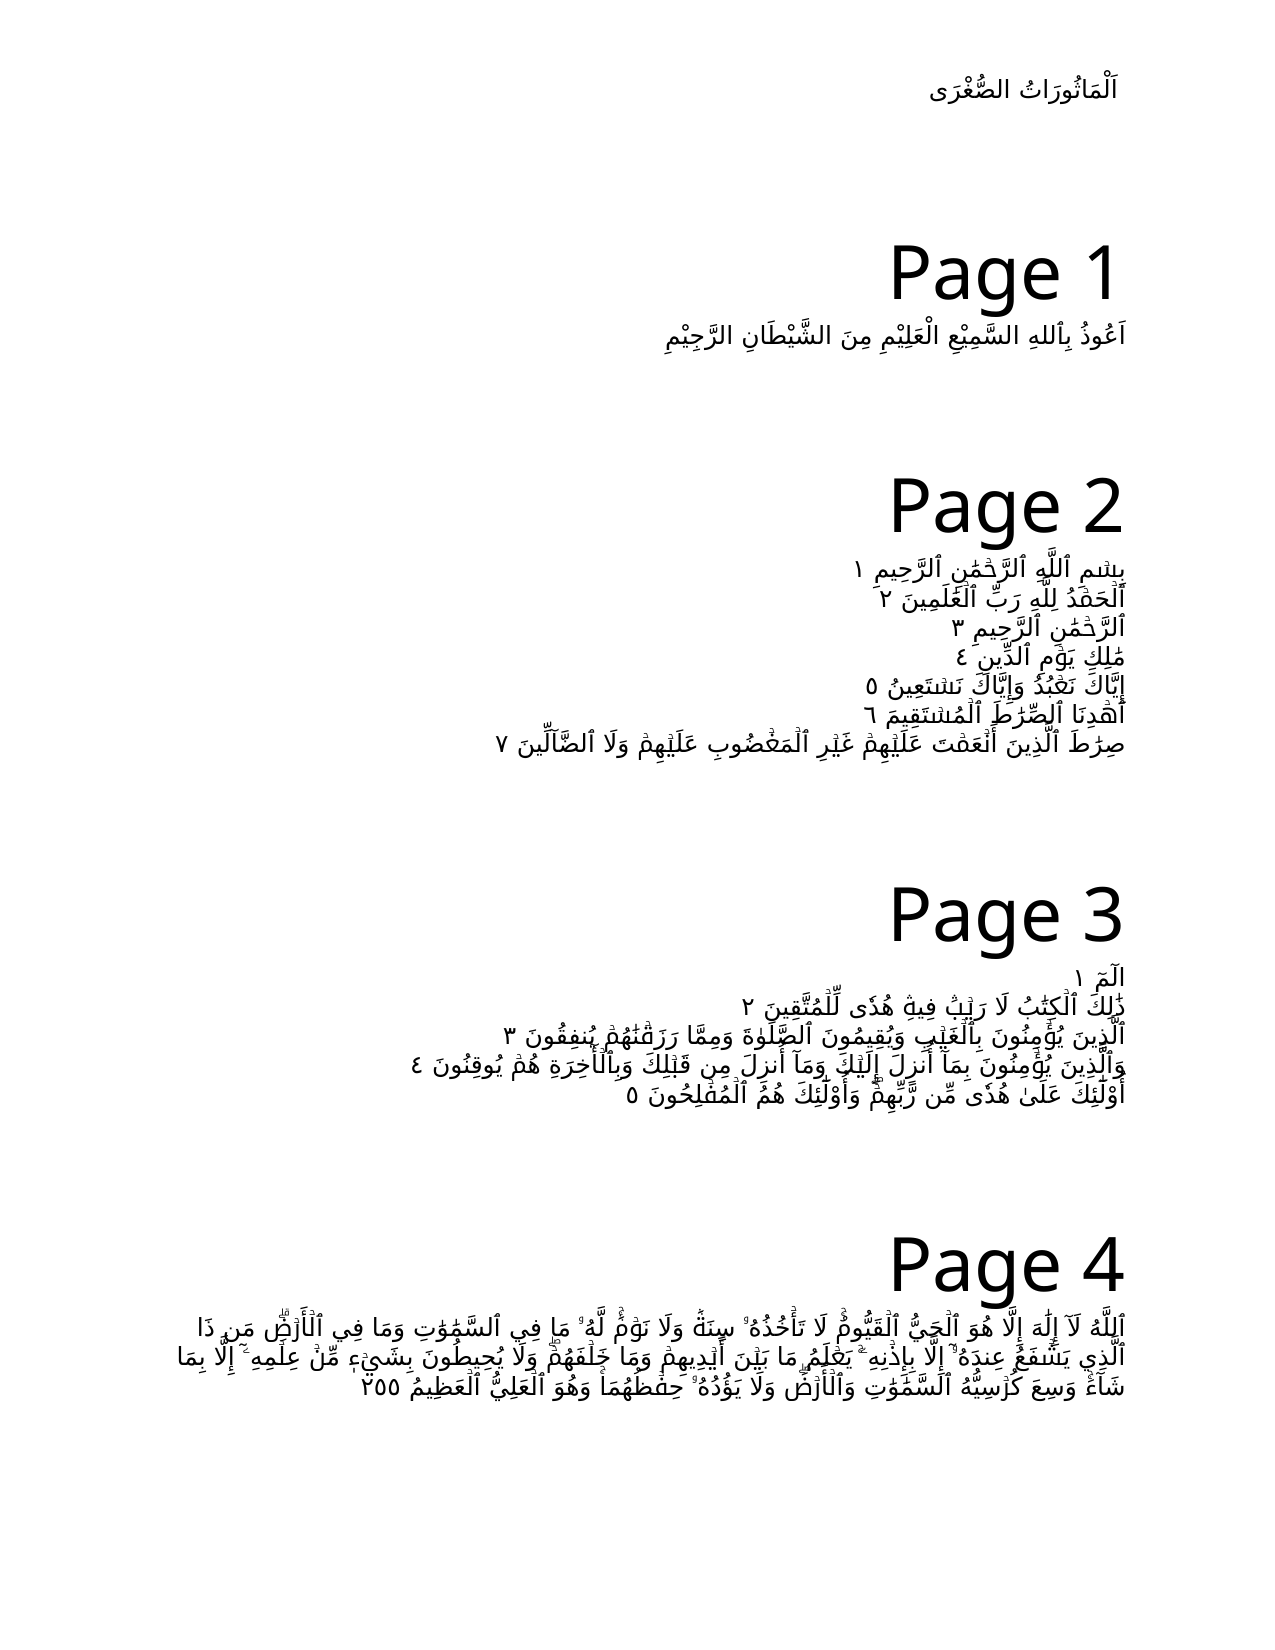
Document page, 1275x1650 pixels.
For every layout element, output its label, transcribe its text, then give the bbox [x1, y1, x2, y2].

text Page 1 [150, 219, 1125, 321]
text Page 2 [150, 452, 1125, 554]
text الٓمٓ ١ [150, 963, 1125, 992]
text أُوْلَٰٓئِكَ عَلَىٰ هُدٗى مِّن رَّبِّهِمۡۖ وَأُوْلَٰٓئِكَ هُمُ ٱلۡمُفۡلِحُونَ ٥ [150, 1080, 1125, 1109]
text وَٱلَّذِينَ يُؤۡمِنُونَ بِمَآ أُنزِلَ إِلَيۡكَ وَمَآ أُنزِلَ مِن قَبۡلِكَ وَبِٱلۡأٓخِرَةِ هُمۡ يُوقِنُونَ ٤ [150, 1051, 1125, 1080]
text اَلْمَاثُورَاتُ الصُّغْرَى [150, 75, 1125, 104]
text بِسۡمِ ٱللَّهِ ٱلرَّحۡمَٰنِ ٱلرَّحِيمِ ١ [150, 554, 1125, 584]
text ٱلرَّحۡمَٰنِ ٱلرَّحِيمِ ٣ [150, 613, 1125, 642]
text ٱللَّهُ لَآ إِلَٰهَ إِلَّا هُوَ ٱلۡحَيُّ ٱلۡقَيُّومُۚ لَا تَأۡخُذُهُۥ سِنَةٞ وَلَا نَوۡمٞۚ لَّهُۥ مَا فِي ٱلسَّمَٰوَٰتِ وَمَا فِي ٱلۡأَرۡضِۗ مَن ذَا ٱلَّذِي يَشۡفَعُ عِندَهُۥٓ إِلَّا بِإِذۡنِهِۦۚ يَعۡلَمُ مَا بَيۡنَ أَيۡدِيهِمۡ وَمَا خَلۡفَهُمۡۖ وَلَا يُحِيطُونَ بِشَيۡءٖ مِّنۡ عِلۡمِهِۦٓ إِلَّا بِمَا شَآءَۚ وَسِعَ كُرۡسِيُّهُ ٱلسَّمَٰوَٰتِ وَٱلۡأَرۡضَۖ وَلَا يَؤُدُهُۥ حِفۡظُهُمَاۚ وَهُوَ ٱلۡعَلِيُّ ٱلۡعَظِيمُ ٢٥٥ [150, 1313, 1125, 1401]
text ٱلۡحَمۡدُ لِلَّهِ رَبِّ ٱلۡعَٰلَمِينَ ٢ [150, 584, 1125, 613]
text Page 3 [150, 861, 1125, 963]
text اَعُوذُ بِٱللهِ السَّمِيْعِ الْعَلِيْمِ مِنَ الشَّيْطَانِ الرَّجِيْمِ [150, 321, 1125, 350]
text إِيَّاكَ نَعۡبُدُ وَإِيَّاكَ نَسۡتَعِينُ ٥ [150, 671, 1125, 700]
text ٱلَّذِينَ يُؤۡمِنُونَ بِٱلۡغَيۡبِ وَيُقِيمُونَ ٱلصَّلَوٰةَ وَمِمَّا رَزَقۡنَٰهُمۡ يُنفِقُونَ ٣ [150, 1021, 1125, 1051]
text ٱهۡدِنَا ٱلصِّرَٰطَ ٱلۡمُسۡتَقِيمَ ٦ [150, 700, 1125, 729]
text ذَٰلِكَ ٱلۡكِتَٰبُ لَا رَيۡبَۛ فِيهِۛ هُدٗى لِّلۡمُتَّقِينَ ٢ [150, 992, 1125, 1021]
text صِرَٰطَ ٱلَّذِينَ أَنۡعَمۡتَ عَلَيۡهِمۡ غَيۡرِ ٱلۡمَغۡضُوبِ عَلَيۡهِمۡ وَلَا ٱلضَّآلِّينَ ٧ [150, 729, 1125, 759]
text Page 4 [150, 1211, 1125, 1313]
text مَٰلِكِ يَوۡمِ ٱلدِّينِ ٤ [150, 642, 1125, 671]
